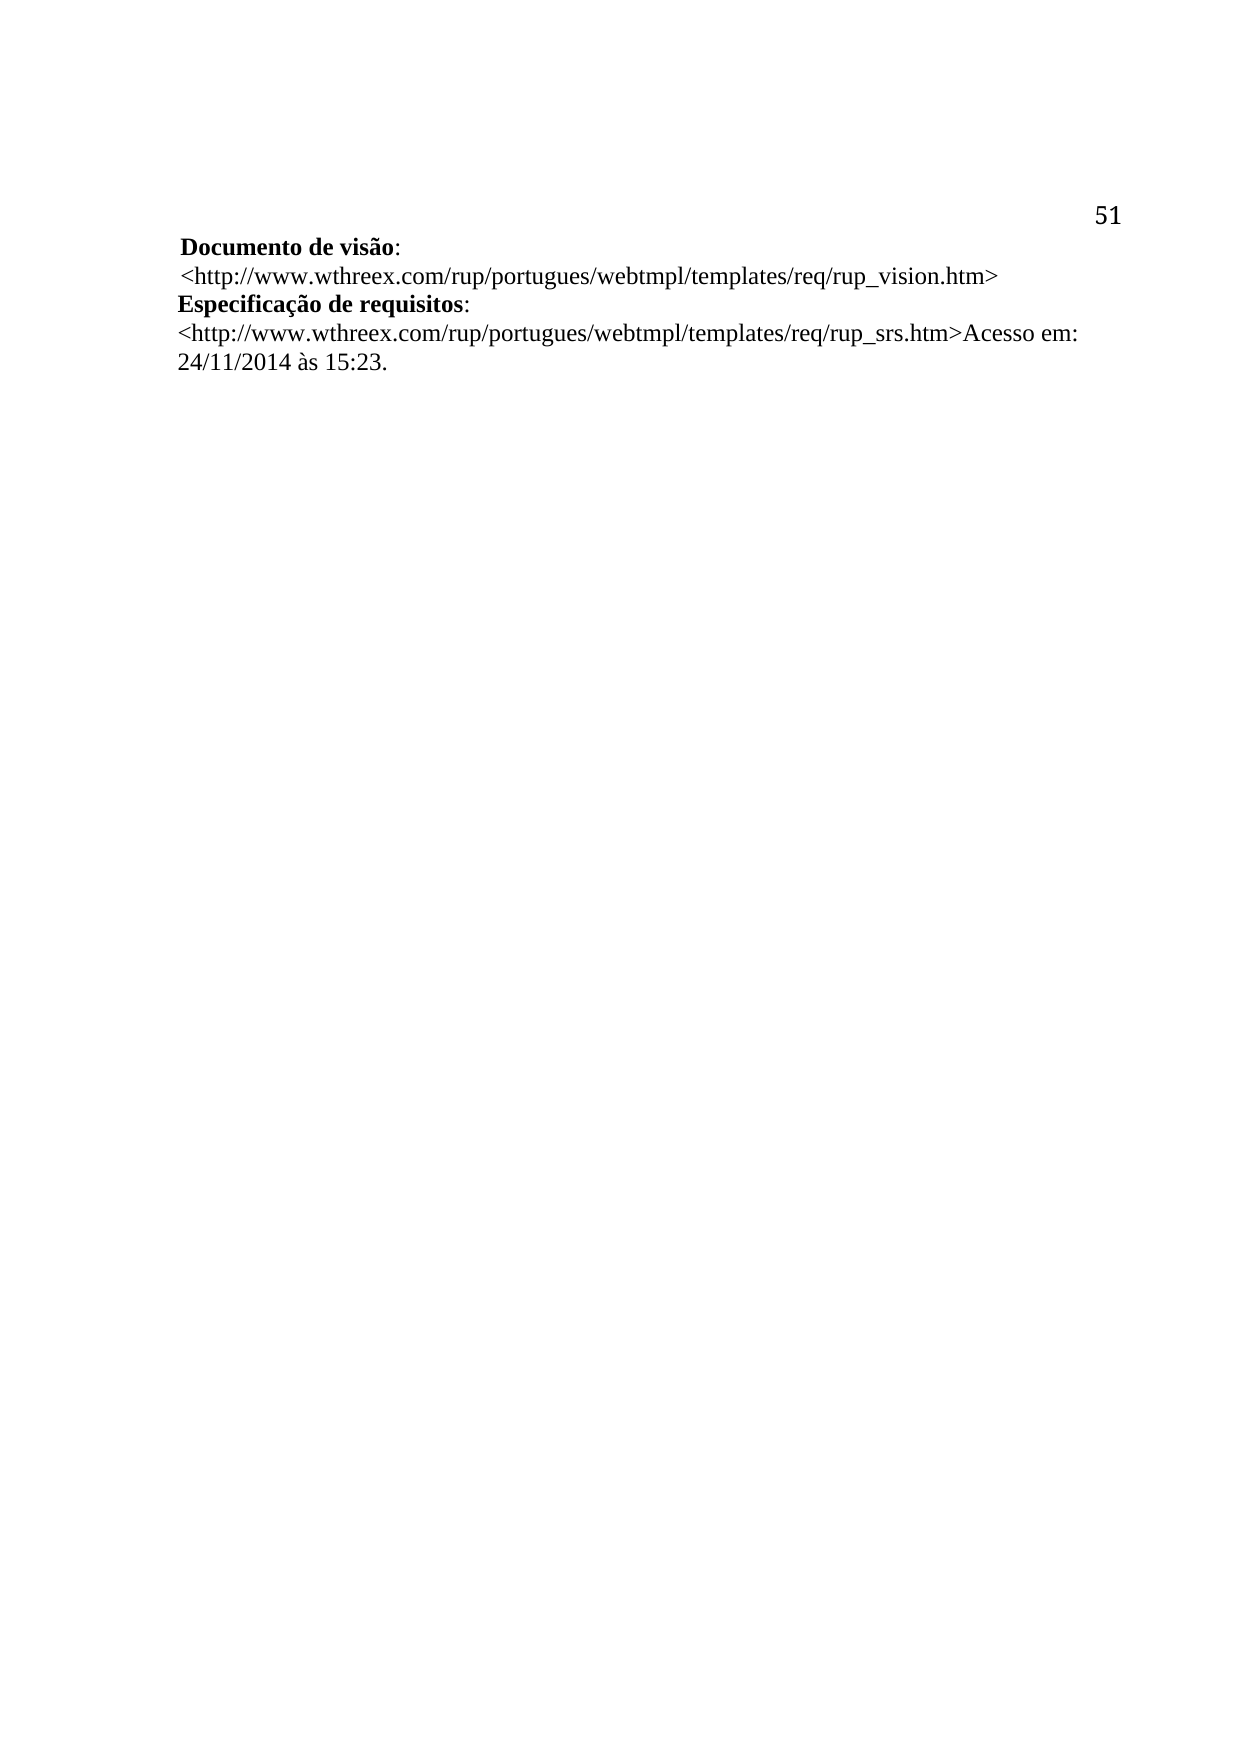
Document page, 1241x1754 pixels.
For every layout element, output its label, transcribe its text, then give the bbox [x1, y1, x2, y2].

list Especificação de requisitos: <http://www.wthreex.com/rup/portugues/webtmpl/templates/req/rup_srs.htm>Acesso em: 24/11/2014 às 15:23. [177, 289, 1122, 376]
list Documento de visão: <http://www.wthreex.com/rup/portugues/webtmpl/templates/req/rup_vision.htm> [180, 232, 1122, 289]
